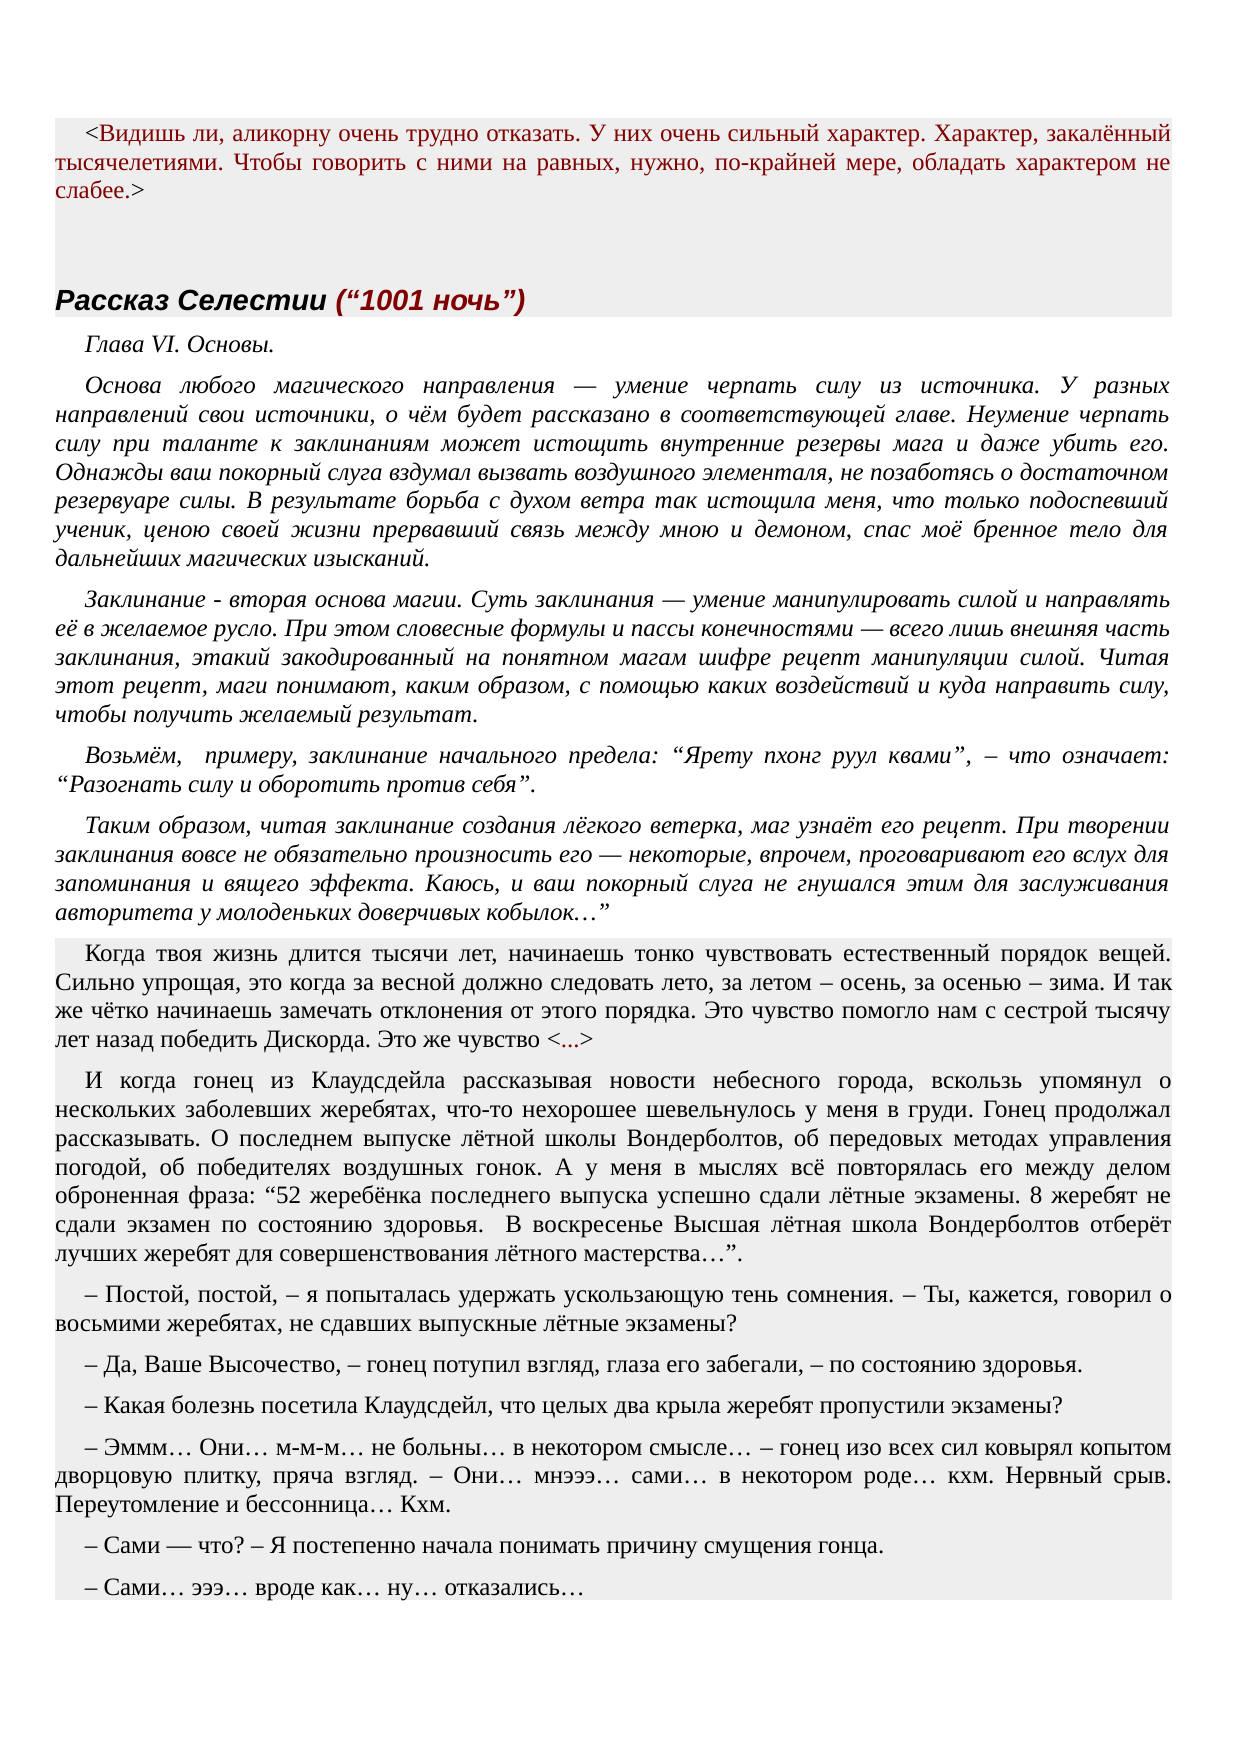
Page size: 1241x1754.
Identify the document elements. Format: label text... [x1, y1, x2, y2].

subtitle Рассказ Селестии (“1001 ночь”) [55, 283, 1172, 317]
text – Сами… эээ… вроде как… ну… отказались… [55, 1572, 1172, 1600]
text И когда гонец из Клаудсдейла рассказывая новости небесного города, вскользь упомянул о нескольких заболевших жеребятах, что-то нехорошее шевельнулось у меня в груди. Гонец продолжал рассказывать. О последнем выпуске лётной школы Вондерболтов, об передовых методах управления погодой, об победителях воздушных гонок. А у меня в мыслях всё повторялась его между делом оброненная фраза: “52 жеребёнка последнего выпуска успешно сдали лётные экзамены. 8 жеребят не сдали экзамен по состоянию здоровья. В воскресенье Высшая лётная школа Вондерболтов отберёт лучших жеребят для совершенствования лётного мастерства…”. [55, 1065, 1172, 1267]
text Таким образом, читая заклинание создания лёгкого ветерка, маг узнаёт его рецепт. При творении заклинания вовсе не обязательно произносить его — некоторые, впрочем, проговаривают его вслух для запоминания и вящего эффекта. Каюсь, и ваш покорный слуга не гнушался этим для заслуживания авторитета у молоденьких доверчивых кобылок…” [55, 810, 1172, 925]
text Глава VI. Основы. [55, 329, 1172, 358]
text – Постой, постой, – я попыталась удержать ускользающую тень сомнения. – Ты, кажется, говорил о восьмими жеребятах, не сдавших выпускные лётные экзамены? [55, 1279, 1172, 1337]
text – Сами — что? – Я постепенно начала понимать причину смущения гонца. [55, 1530, 1172, 1559]
text Заклинание - вторая основа магии. Суть заклинания — умение манипулировать силой и направлять её в желаемое русло. При этом словесные формулы и пассы конечностями — всего лишь внешняя часть заклинания, этакий закодированный на понятном магам шифре рецепт манипуляции силой. Читая этот рецепт, маги понимают, каким образом, с помощью каких воздействий и куда направить силу, чтобы получить желаемый результат. [55, 584, 1172, 728]
text – Да, Ваше Высочество, – гонец потупил взгляд, глаза его забегали, – по состоянию здоровья. [55, 1349, 1172, 1378]
text Возьмём, примеру, заклинание начального предела: “Ярету пхонг руул квами”, – что означает: “Разогнать силу и оборотить против себя”. [55, 740, 1172, 798]
text – Эммм… Они… м-м-м… не больны… в некотором смысле… – гонец изо всех сил ковырял копытом дворцовую плитку, пряча взгляд. – Они… мнэээ… сами… в некотором роде… кхм. Нервный срыв. Переутомление и бессонница… Кхм. [55, 1432, 1172, 1518]
text Когда твоя жизнь длится тысячи лет, начинаешь тонко чувствовать естественный порядок вещей. Сильно упрощая, это когда за весной должно следовать лето, за летом – осень, за осенью – зима. И так же чётко начинаешь замечать отклонения от этого порядка. Это чувство помогло нам с сестрой тысячу лет назад победить Дискорда. Это же чувство <...> [55, 938, 1172, 1053]
text Основа любого магического направления — умение черпать силу из источника. У разных направлений свои источники, о чём будет рассказано в соответствующей главе. Неумение черпать силу при таланте к заклинаниям может истощить внутренние резервы мага и даже убить его. Однажды ваш покорный слуга вздумал вызвать воздушного элементаля, не позаботясь о достаточном резервуаре силы. В результате борьба с духом ветра так истощила меня, что только подоспевший ученик, ценою своей жизни прервавший связь между мною и демоном, спас моё бренное тело для дальнейших магических изысканий. [55, 370, 1172, 572]
text <Видишь ли, аликорну очень трудно отказать. У них очень сильный характер. Характер, закалённый тысячелетиями. Чтобы говорить с ними на равных, нужно, по-крайней мере, обладать характером не слабее.> [55, 118, 1172, 204]
text – Какая болезнь посетила Клаудсдейл, что целых два крыла жеребят пропустили экзамены? [55, 1390, 1172, 1419]
